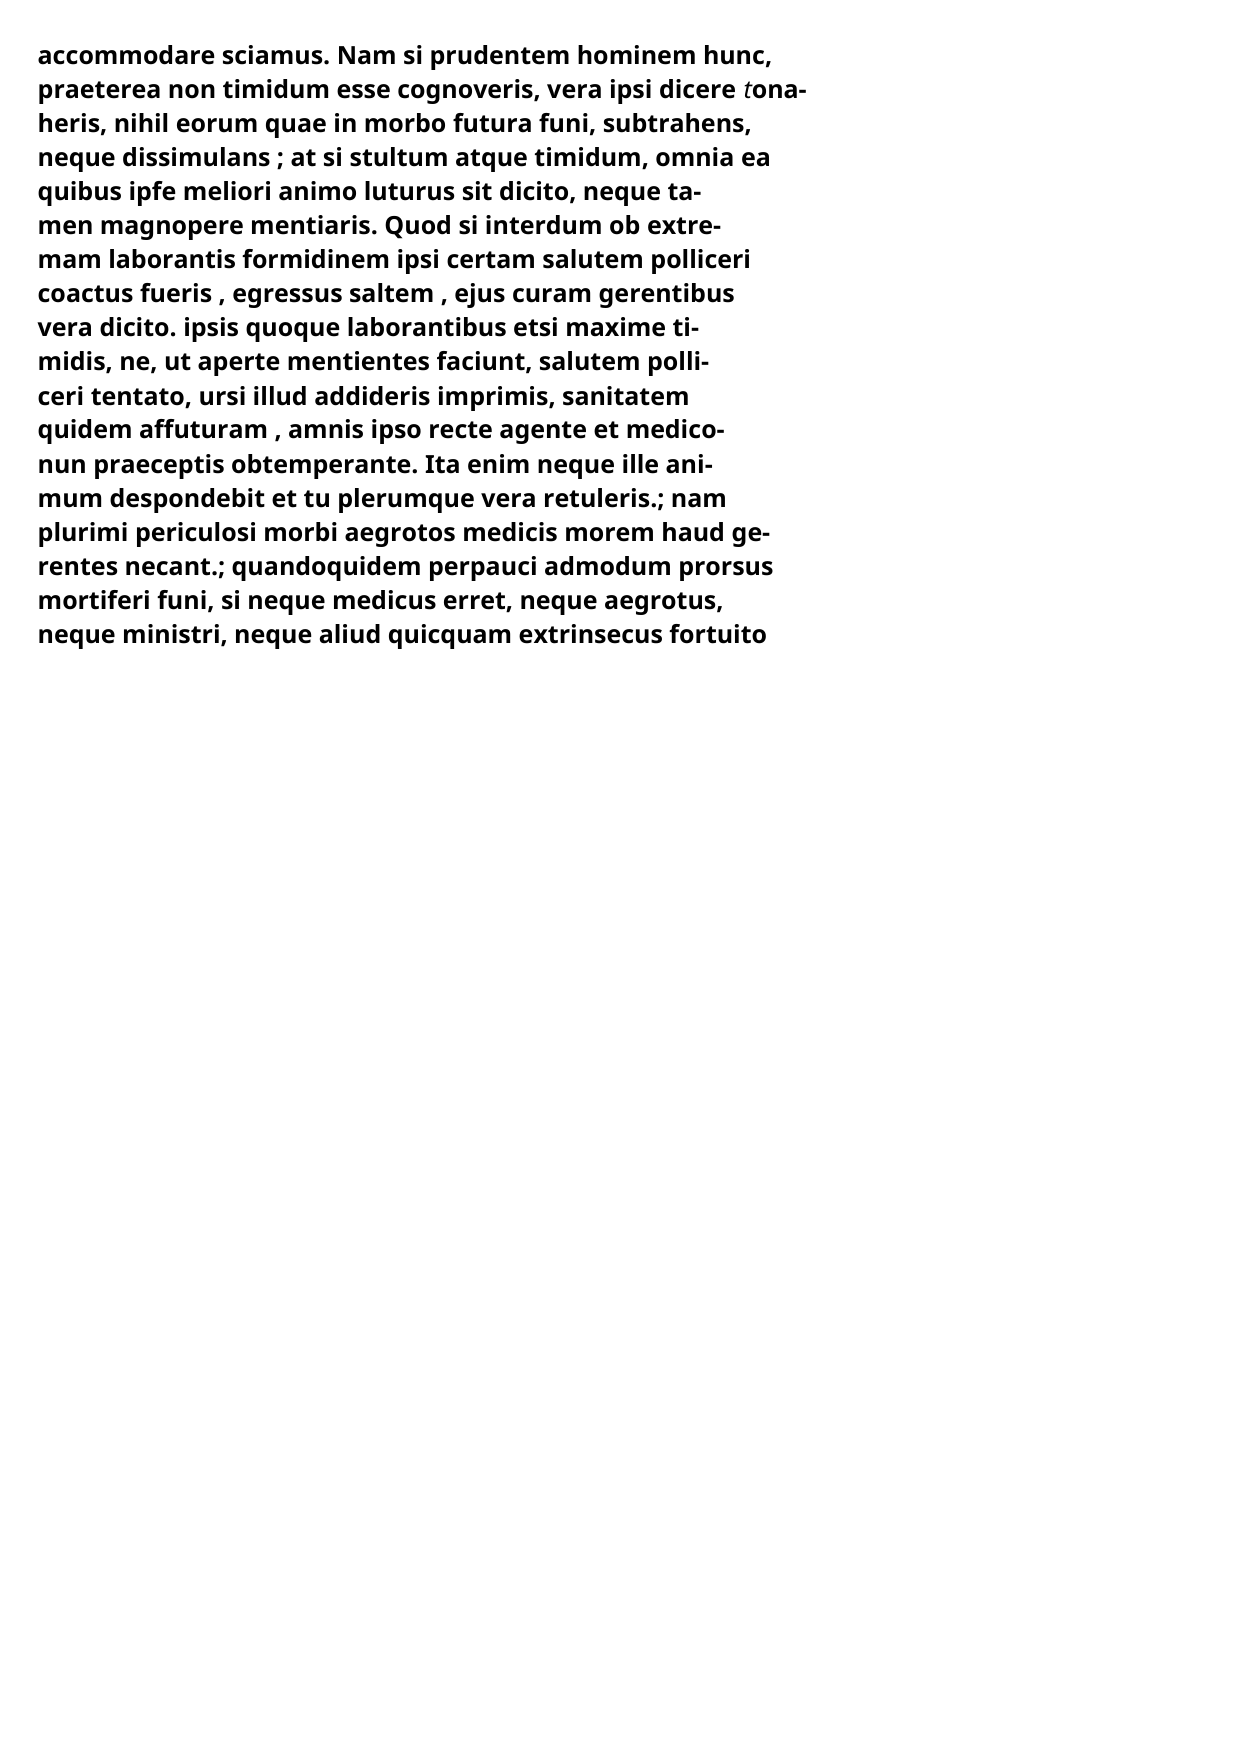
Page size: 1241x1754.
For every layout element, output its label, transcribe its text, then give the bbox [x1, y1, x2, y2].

text accommodare sciamus. Nam si prudentem hominem hunc, praeterea non timidum esse cognoveris, vera ipsi dicere tona- heris, nihil eorum quae in morbo futura funi, subtrahens, neque dissimulans ; at si stultum atque timidum, omnia ea quibus ipfe meliori animo luturus sit dicito, neque ta- men magnopere mentiaris. Quod si interdum ob extre- mam laborantis formidinem ipsi certam salutem polliceri coactus fueris , egressus saltem , ejus curam gerentibus vera dicito. ipsis quoque laborantibus etsi maxime ti- midis, ne, ut aperte mentientes faciunt, salutem polli- ceri tentato, ursi illud addideris imprimis, sanitatem quidem affuturam , amnis ipso recte agente et medico- nun praeceptis obtemperante. Ita enim neque ille ani- mum despondebit et tu plerumque vera retuleris.; nam plurimi periculosi morbi aegrotos medicis morem haud ge- rentes necant.; quandoquidem perpauci admodum prorsus mortiferi funi, si neque medicus erret, neque aegrotus, neque ministri, neque aliud quicquam extrinsecus fortuito [37, 37, 1203, 651]
